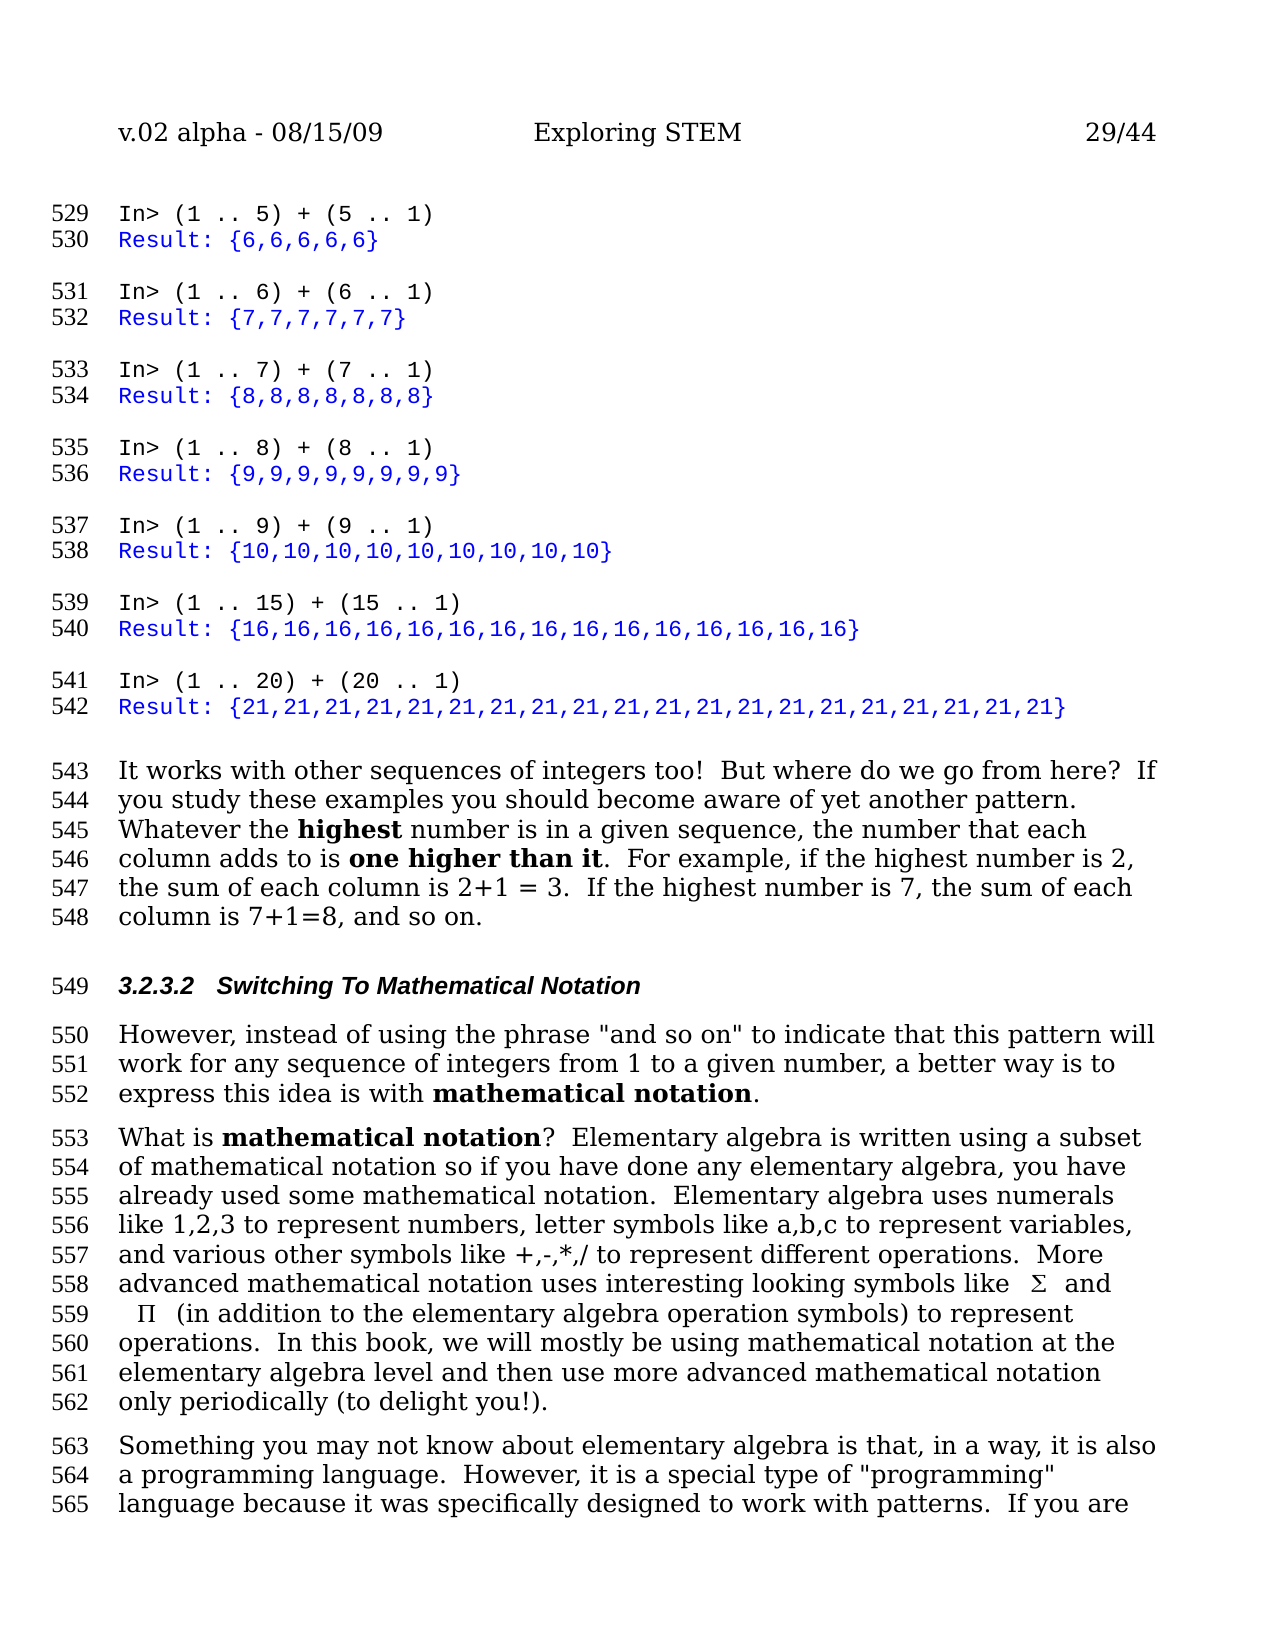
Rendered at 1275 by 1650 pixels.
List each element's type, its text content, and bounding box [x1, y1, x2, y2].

text In> (1 .. 7) + (7 .. 1) [118, 358, 1157, 384]
text In> (1 .. 20) + (20 .. 1) [118, 669, 1157, 696]
text What is mathematical notation? Elementary algebra is written using a subset of mathematical notation so if you have done any elementary algebra, you have already used some mathematical notation. Elementary algebra uses numerals like 1,2,3 to represent numbers, letter symbols like a,b,c to represent variables, and various other symbols like +,-,*,/ to represent different operations. More advanced mathematical notation uses interesting looking symbols likeand(in addition to the elementary algebra operation symbols) to represent operations. In this book, we will mostly be using mathematical notation at the elementary algebra level and then use more advanced mathematical notation only periodically (to delight you!). [118, 1123, 1157, 1416]
text In> (1 .. 6) + (6 .. 1) [118, 281, 1157, 306]
text Result: {9,9,9,9,9,9,9,9} [118, 462, 1157, 488]
text Result: {6,6,6,6,6} [118, 229, 1157, 254]
text In> (1 .. 8) + (8 .. 1) [118, 436, 1157, 462]
text In> (1 .. 9) + (9 .. 1) [118, 514, 1157, 540]
text In> (1 .. 15) + (15 .. 1) [118, 592, 1157, 618]
text Result: {16,16,16,16,16,16,16,16,16,16,16,16,16,16,16} [118, 618, 1157, 644]
text Result: {10,10,10,10,10,10,10,10,10} [118, 540, 1157, 566]
text Result: {21,21,21,21,21,21,21,21,21,21,21,21,21,21,21,21,21,21,21,21} [118, 696, 1157, 721]
text In> (1 .. 5) + (5 .. 1) [118, 203, 1157, 229]
text Something you may not know about elementary algebra is that, in a way, it is also a programming language. However, it is a special type of "programming" language because it was specifically designed to work with patterns. If you are [118, 1431, 1157, 1519]
subtitle Switching To Mathematical Notation [118, 971, 1157, 999]
text Result: {8,8,8,8,8,8,8} [118, 384, 1157, 410]
text Result: {7,7,7,7,7,7} [118, 306, 1157, 332]
text However, instead of using the phrase "and so on" to indicate that this pattern will work for any sequence of integers from 1 to a given number, a better way is to express this idea is with mathematical notation. [118, 1020, 1157, 1108]
text It works with other sequences of integers too! But where do we go from here? If you study these examples you should become aware of yet another pattern. Whatever the highest number is in a given sequence, the number that each column adds to is one higher than it. For example, if the highest number is 2, the sum of each column is 2+1 = 3. If the highest number is 7, the sum of each column is 7+1=8, and so on. [118, 756, 1157, 932]
